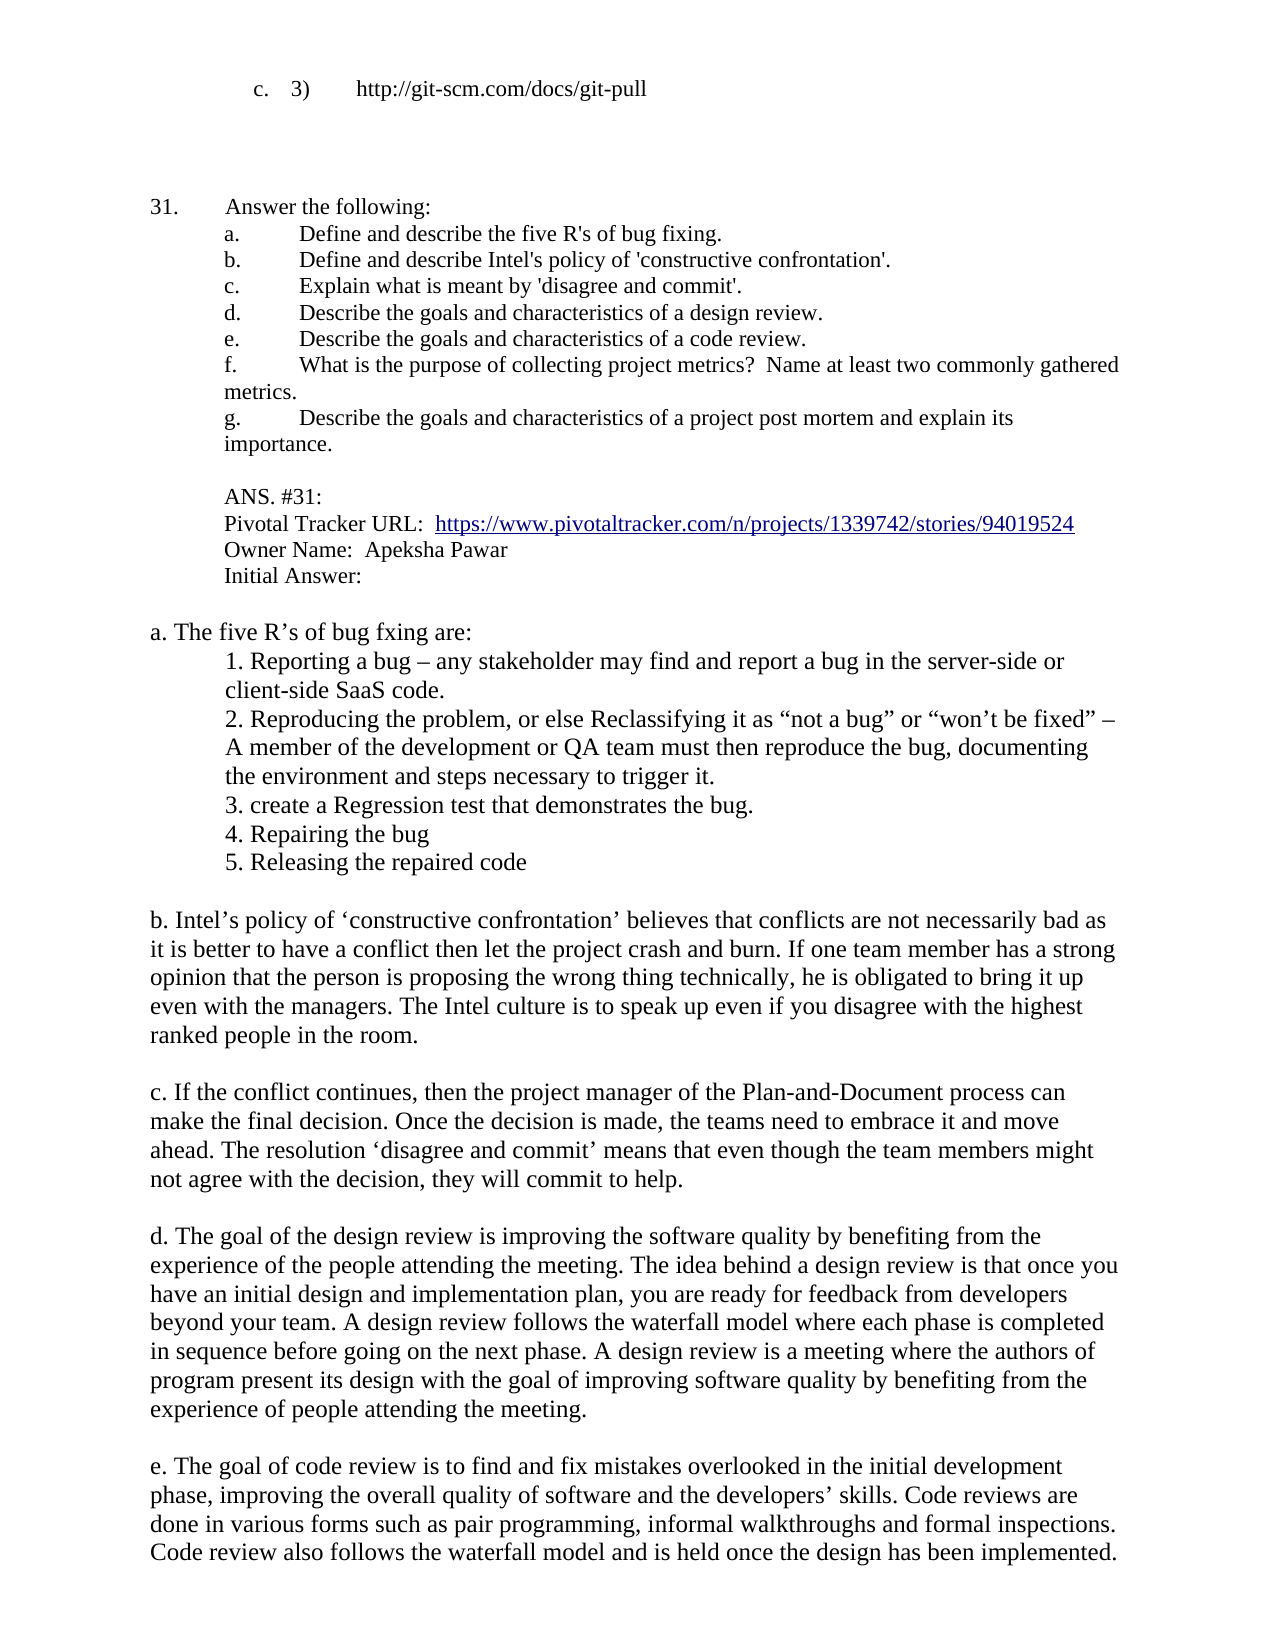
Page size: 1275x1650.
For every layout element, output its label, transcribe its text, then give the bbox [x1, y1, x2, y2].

text a. Define and describe the five R's of bug fixing. [224, 220, 1125, 246]
text b. Define and describe Intel's policy of 'constructive confrontation'. [224, 246, 1125, 272]
text 31. Answer the following: [150, 193, 1125, 220]
list 3) http://git-scm.com/docs/git-pull [253, 75, 1125, 101]
text a. The five R’s of bug fxing are: 1. Reporting a bug – any stakeholder may find and report a bug in the server-side or client-side SaaS code. 2. Reproducing the problem, or else Reclassifying it as “not a bug” or “won’t be fixed” – A member of the development or QA team must then reproduce the bug, documenting the environment and steps necessary to trigger it. 3. create a Regression test that demonstrates the bug. 4. Repairing the bug 5. Releasing the repaired code [150, 589, 1125, 905]
text c. If the conflict continues, then the project manager of the Plan-and-Document process can make the final decision. Once the decision is made, the teams need to embrace it and move ahead. The resolution ‘disagree and commit’ means that even though the team members might not agree with the decision, they will commit to help. [150, 1077, 1125, 1192]
text Pivotal Tracker URL: https://www.pivotaltracker.com/n/projects/1339742/stories/94019524 [224, 509, 1125, 536]
text e. The goal of code review is to find and fix mistakes overlooked in the initial development phase, improving the overall quality of software and the developers’ skills. Code reviews are done in various forms such as pair programming, informal walkthroughs and formal inspections. Code review also follows the waterfall model and is held once the design has been implemented. [150, 1451, 1125, 1566]
text Owner Name: Apeksha Pawar [224, 536, 1125, 562]
text g. Describe the goals and characteristics of a project post mortem and explain its importance. ANS. #31: [224, 404, 1125, 509]
text d. The goal of the design review is improving the software quality by benefiting from the experience of the people attending the meeting. The idea behind a design review is that once you have an initial design and implementation plan, you are ready for feedback from developers beyond your team. A design review follows the waterfall model where each phase is completed in sequence before going on the next phase. A design review is a meeting where the authors of program present its design with the goal of improving software quality by benefiting from the experience of people attending the meeting. [150, 1221, 1125, 1451]
text b. Intel’s policy of ‘constructive confrontation’ believes that conflicts are not necessarily bad as it is better to have a conflict then let the project crash and burn. If one team member has a strong opinion that the person is proposing the wrong thing technically, he is obligated to bring it up even with the managers. The Intel culture is to speak up even if you disagree with the highest ranked people in the room. [150, 905, 1125, 1077]
text c. Explain what is meant by 'disagree and commit'. [224, 272, 1125, 299]
text e. Describe the goals and characteristics of a code review. [224, 325, 1125, 351]
text f. What is the purpose of collecting project metrics? Name at least two commonly gathered metrics. [224, 351, 1125, 404]
text Initial Answer: [224, 562, 1125, 589]
text d. Describe the goals and characteristics of a design review. [224, 299, 1125, 325]
